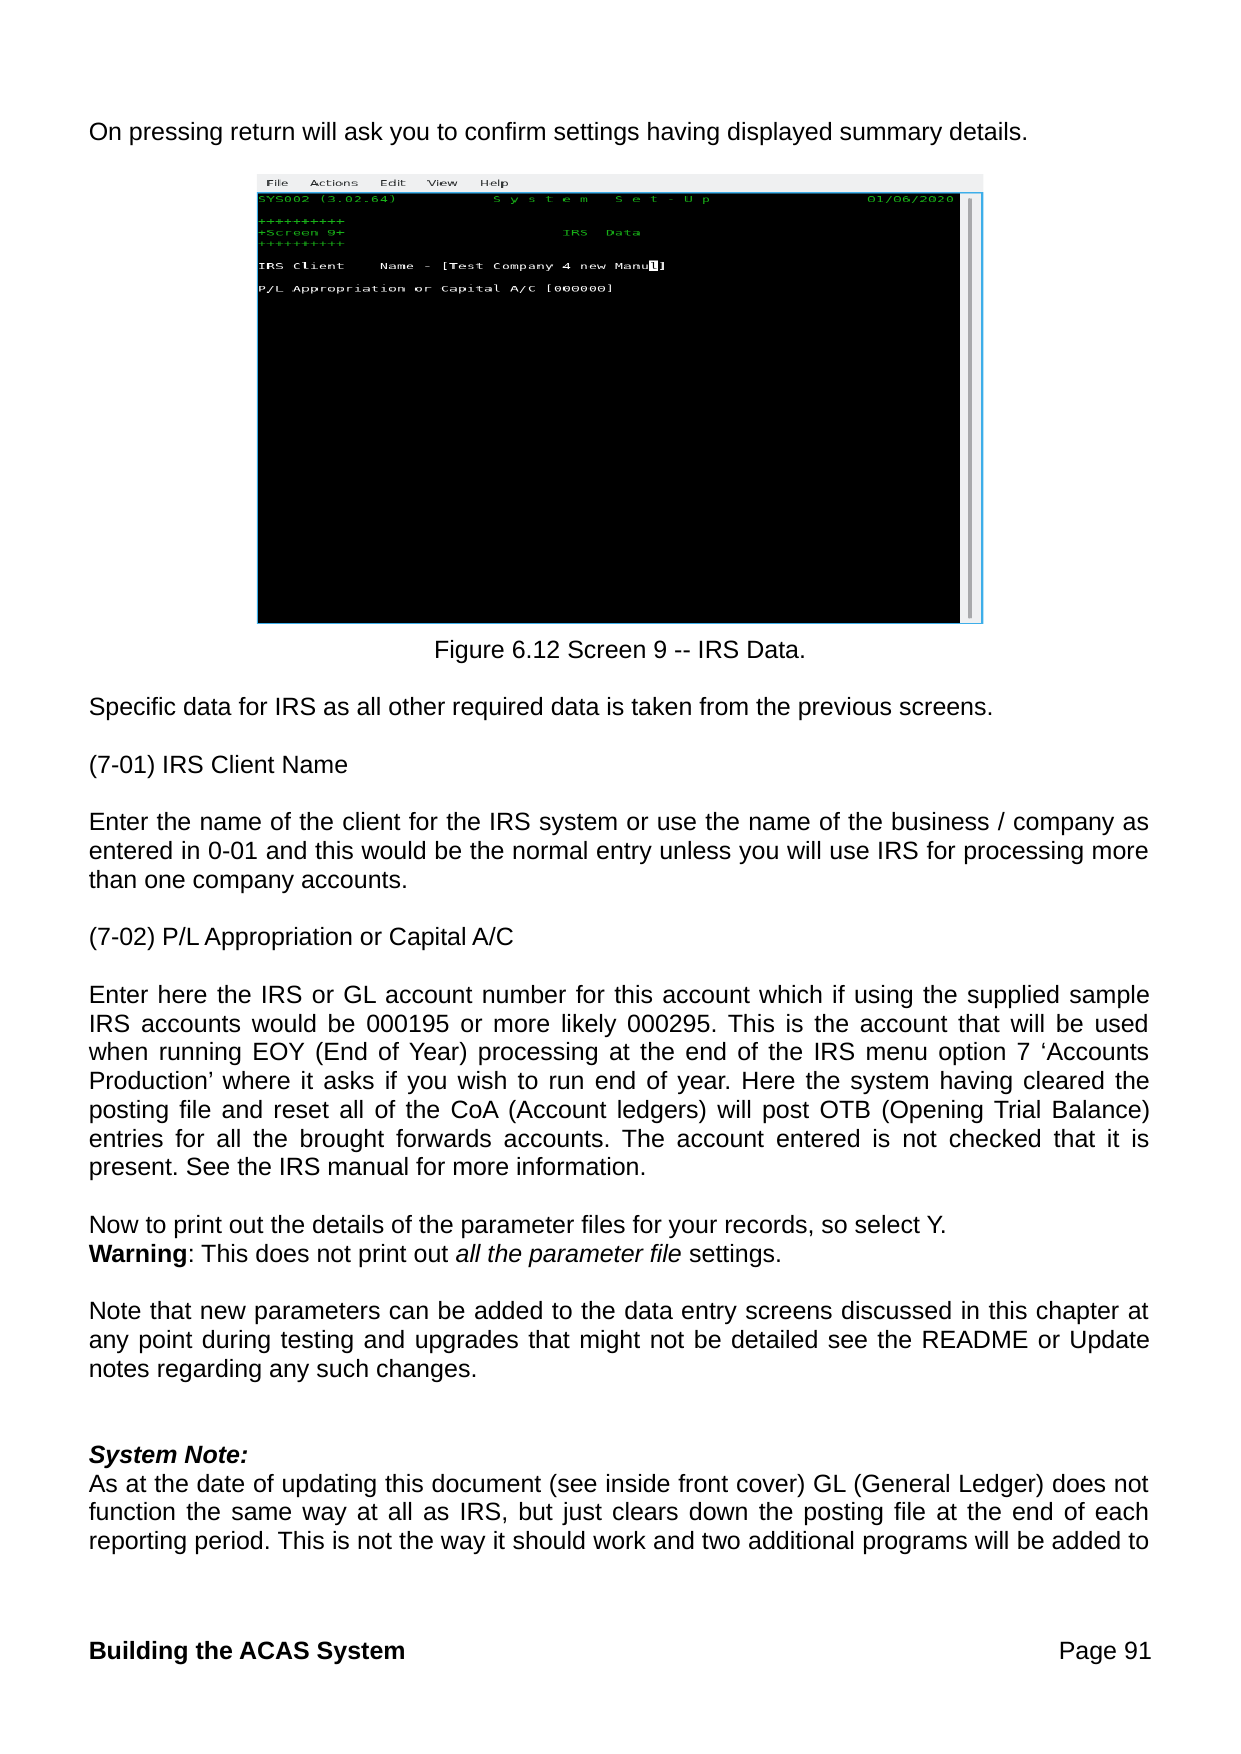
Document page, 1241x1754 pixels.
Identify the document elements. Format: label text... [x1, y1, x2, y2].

text Note that new parameters can be added to the data entry screens discussed in this chapter at any point during testing and upgrades that might not be detailed see the README or Update notes regarding any such changes. [88, 1296, 1152, 1382]
text (7-02) P/L Appropriation or Capital A/C [88, 922, 1152, 951]
text Warning: This does not print out all the parameter file settings. [88, 1238, 1152, 1267]
text Enter here the IRS or GL account number for this account which if using the supplied sample IRS accounts would be 000195 or more likely 000295. This is the account that will be used when running EOY (End of Year) processing at the end of the IRS menu option 7 ‘Accounts Production’ where it asks if you wish to run end of year. Here the system having cleared the posting file and reset all of the CoA (Account ledgers) will post OTB (Opening Trial Balance) entries for all the brought forwards accounts. The account entered is not checked that it is present. See the IRS manual for more information. [88, 980, 1152, 1181]
text Enter the name of the client for the IRS system or use the name of the business / company as entered in 0-01 and this would be the normal entry unless you will use IRS for processing more than one company accounts. [88, 807, 1152, 893]
text (7-01) IRS Client Name [88, 750, 1152, 778]
text On pressing return will ask you to confirm settings having displayed summary details. [88, 117, 1152, 146]
text Specific data for IRS as all other required data is taken from the previous screens. [88, 692, 1152, 721]
text System Note: [88, 1440, 1152, 1468]
text Now to print out the details of the parameter files for your records, so select Y. [88, 1210, 1152, 1238]
picture [256, 174, 984, 624]
text As at the date of updating this document (see inside front cover) GL (General Ledger) does not function the same way at all as IRS, but just clears down the posting file at the end of each reporting period. This is not the way it should work and two additional programs will be added to [88, 1468, 1152, 1555]
text Figure 6.12 Screen 9 -- IRS Data. [88, 635, 1152, 663]
